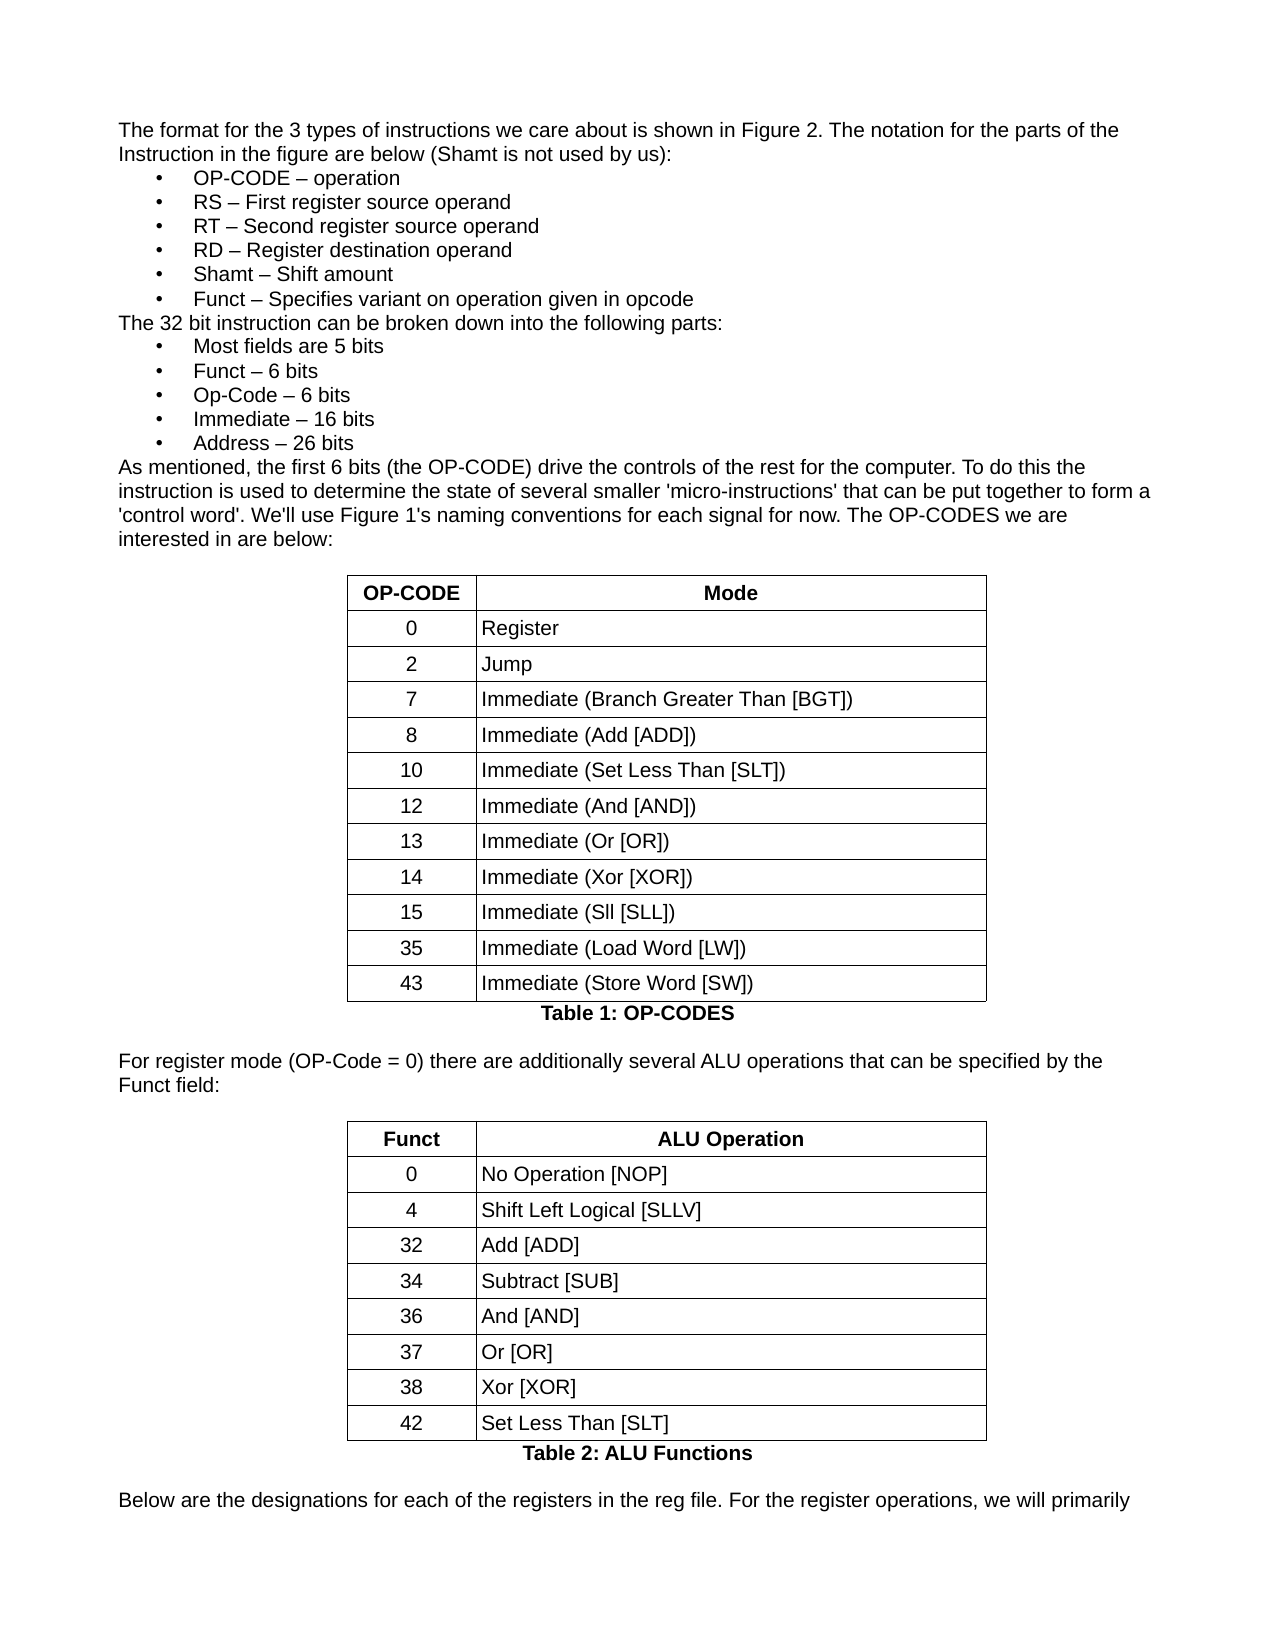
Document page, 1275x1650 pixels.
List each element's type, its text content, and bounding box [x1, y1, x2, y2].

table_cell Immediate (Load Word [LW]) [477, 931, 986, 965]
table_header Funct [348, 1122, 476, 1156]
text The format for the 3 types of instructions we care about is shown in Figure 2. The notation for the parts of the Instruction in the figure are below (Shamt is not used by us): [118, 118, 1157, 166]
table_cell Shift Left Logical [SLLV] [477, 1193, 986, 1227]
text Table 1: OP-CODES [118, 1001, 1157, 1025]
table_cell Immediate (Add [ADD]) [477, 718, 986, 752]
table_cell Immediate (And [AND]) [477, 789, 986, 823]
text Below are the designations for each of the registers in the reg file. For the register operations, we will primarily [118, 1488, 1157, 1512]
table_cell 38 [348, 1370, 476, 1405]
table_cell Jump [477, 647, 986, 681]
list Most fields are 5 bits [156, 334, 1157, 358]
list Immediate – 16 bits [156, 407, 1157, 431]
table_cell Register [477, 611, 986, 646]
table_cell 15 [348, 895, 476, 930]
list Op-Code – 6 bits [156, 382, 1157, 407]
table_cell 2 [348, 647, 476, 681]
list Funct – 6 bits [156, 358, 1157, 382]
table_cell 43 [348, 966, 476, 1001]
table_cell 7 [348, 682, 476, 717]
table_cell Immediate (Store Word [SW]) [477, 966, 986, 1001]
table_header ALU Operation [477, 1122, 986, 1156]
text Table 2: ALU Functions [118, 1440, 1157, 1464]
table_cell Immediate (Branch Greater Than [BGT]) [477, 682, 986, 717]
table_cell Immediate (Or [OR]) [477, 824, 986, 859]
table_cell 32 [348, 1228, 476, 1263]
table_cell 10 [348, 753, 476, 788]
table_cell And [AND] [477, 1299, 986, 1334]
table_cell Immediate (Set Less Than [SLT]) [477, 753, 986, 788]
list RS – First register source operand [156, 190, 1157, 214]
table_header OP-CODE [348, 576, 476, 610]
table_cell Xor [XOR] [477, 1370, 986, 1405]
list OP-CODE – operation [156, 166, 1157, 190]
text For register mode (OP-Code = 0) there are additionally several ALU operations that can be specified by the Funct field: [118, 1049, 1157, 1097]
table_cell Or [OR] [477, 1335, 986, 1369]
table_cell 37 [348, 1335, 476, 1369]
table_header Mode [477, 576, 986, 610]
list Funct – Specifies variant on operation given in opcode [156, 286, 1157, 310]
table_cell 13 [348, 824, 476, 859]
list RT – Second register source operand [156, 214, 1157, 238]
table_cell Add [ADD] [477, 1228, 986, 1263]
table_cell Immediate (Sll [SLL]) [477, 895, 986, 930]
text As mentioned, the first 6 bits (the OP-CODE) drive the controls of the rest for the computer. To do this the instruction is used to determine the state of several smaller 'micro-instructions' that can be put together to form a 'control word'. We'll use Figure 1's naming conventions for each signal for now. The OP-CODES we are interested in are below: [118, 455, 1157, 551]
table_cell Set Less Than [SLT] [477, 1406, 986, 1440]
table_cell 35 [348, 931, 476, 965]
list Address – 26 bits [156, 431, 1157, 455]
table_cell 4 [348, 1193, 476, 1227]
table_cell 0 [348, 1157, 476, 1192]
list Shamt – Shift amount [156, 262, 1157, 286]
table_cell 34 [348, 1264, 476, 1298]
table_cell 36 [348, 1299, 476, 1334]
text The 32 bit instruction can be broken down into the following parts: [118, 310, 1157, 334]
table_cell 12 [348, 789, 476, 823]
table_cell 8 [348, 718, 476, 752]
table_cell 0 [348, 611, 476, 646]
table_cell 14 [348, 860, 476, 894]
table_cell Immediate (Xor [XOR]) [477, 860, 986, 894]
table_cell No Operation [NOP] [477, 1157, 986, 1192]
table_cell 42 [348, 1406, 476, 1440]
table_cell Subtract [SUB] [477, 1264, 986, 1298]
list RD – Register destination operand [156, 238, 1157, 262]
